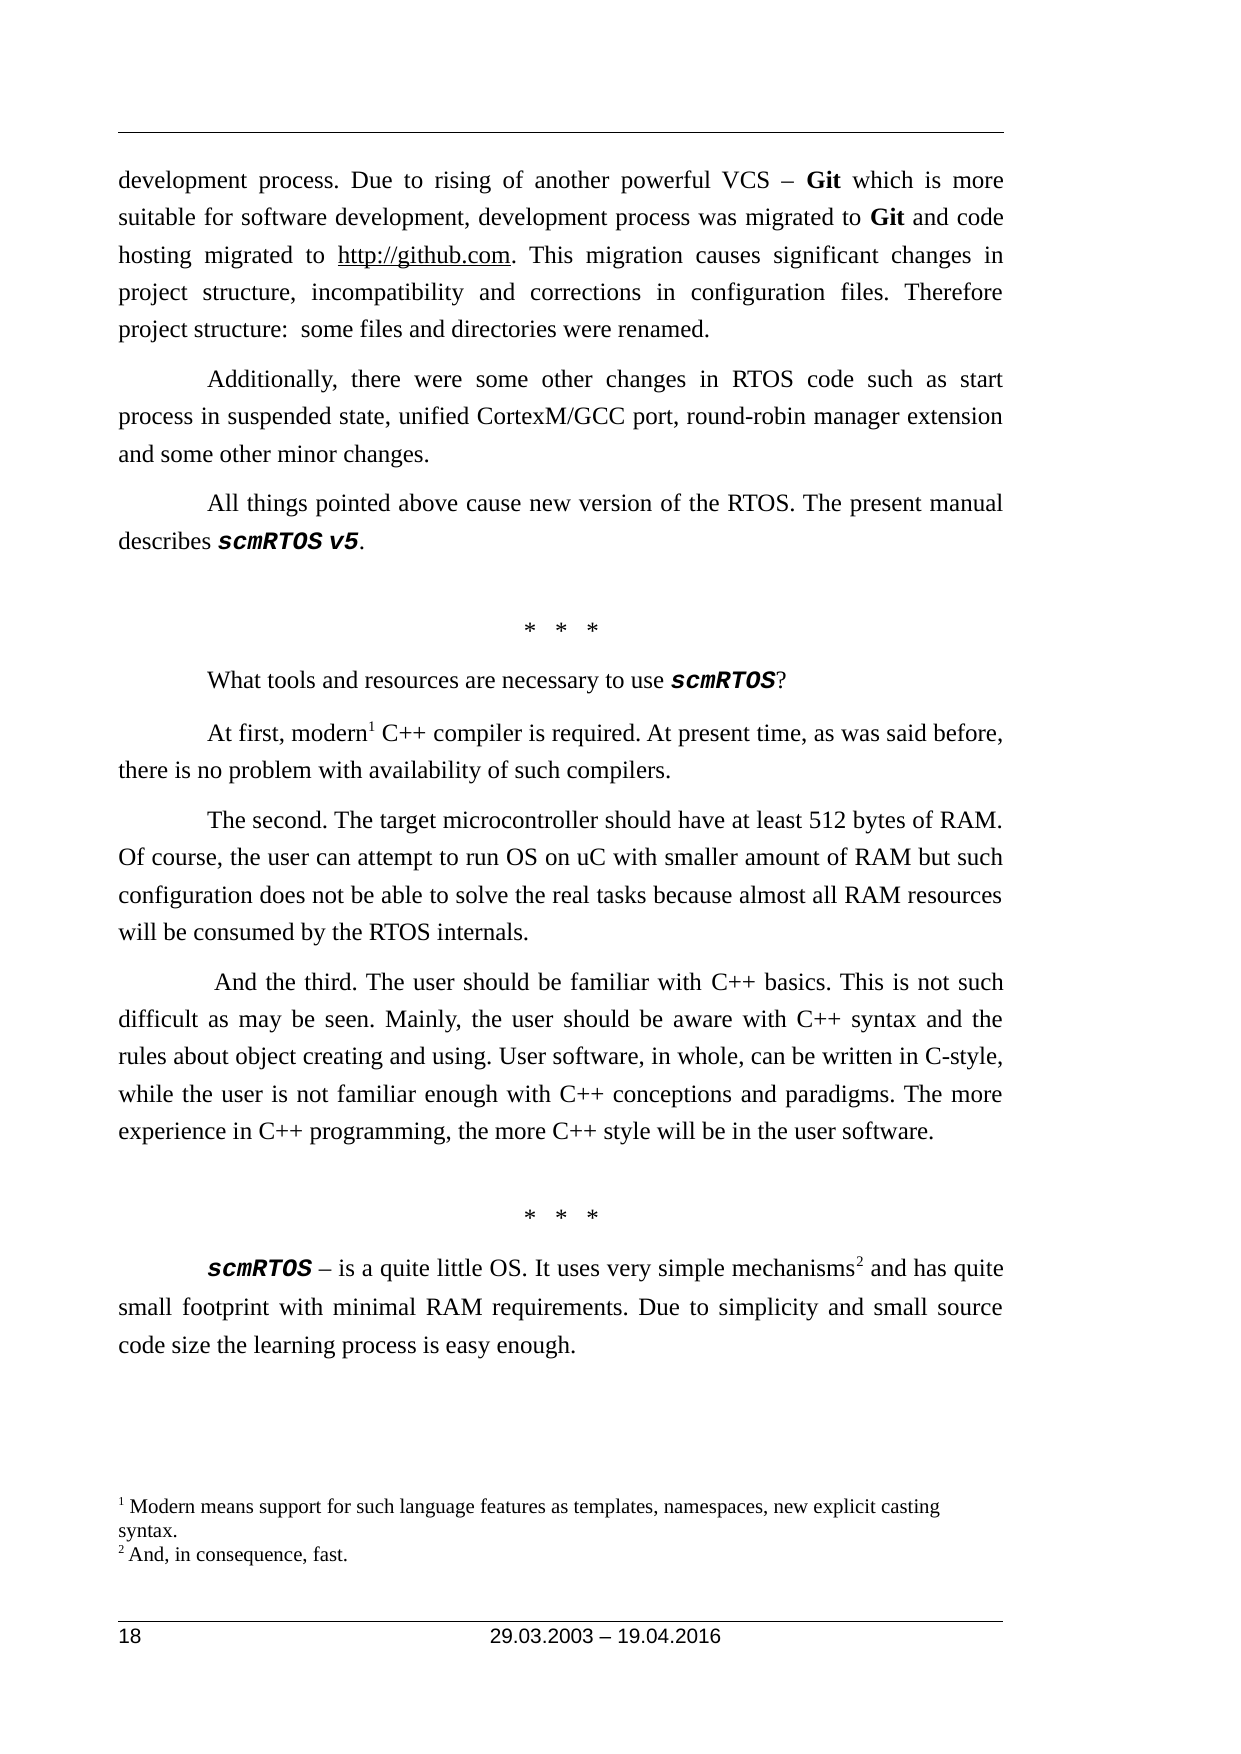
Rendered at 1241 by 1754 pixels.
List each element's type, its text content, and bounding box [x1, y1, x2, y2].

text development process. Due to rising of another powerful VCS – Git which is more suitable for software development, development process was migrated to Git and code hosting migrated to http://github.com. This migration causes significant changes in project structure, incompatibility and corrections in configuration files. Therefore project structure: some files and directories were renamed. [118, 165, 1004, 343]
text And, in consequence, fast. [118, 1542, 1004, 1566]
text And the third. The user should be familiar with C++ basics. This is not such difficult as may be seen. Mainly, the user should be aware with C++ syntax and the rules about object creating and using. User software, in whole, can be written in C-style, while the user is not familiar enough with C++ conceptions and paradigms. The more experience in C++ programming, the more C++ style will be in the user software. [118, 967, 1004, 1145]
text Modern means support for such language features as templates, namespaces, new explicit casting syntax. [118, 1494, 1004, 1542]
text * * * [118, 1203, 1004, 1232]
text At first, modern C++ compiler is required. At present time, as was said before, there is no problem with availability of such compilers. [118, 718, 1004, 784]
text scmRTOS – is a quite little OS. It uses very simple mechanisms and has quite small footprint with minimal RAM requirements. Due to simplicity and small source code size the learning process is easy enough. [118, 1253, 1004, 1358]
text All things pointed above cause new version of the RTOS. The present manual describes scmRTOS v5. [118, 488, 1004, 557]
text What tools and resources are necessary to use scmRTOS? [118, 666, 1004, 696]
text Additionally, there were some other changes in RTOS code such as start process in suspended state, unified CortexM/GCC port, round-robin manager extension and some other minor changes. [118, 364, 1004, 467]
text * * * [118, 616, 1004, 644]
text The second. The target microcontroller should have at least 512 bytes of RAM. Of course, the user can attempt to run OS on uC with smaller amount of RAM but such configuration does not be able to solve the real tasks because almost all RAM resources will be consumed by the RTOS internals. [118, 805, 1004, 946]
